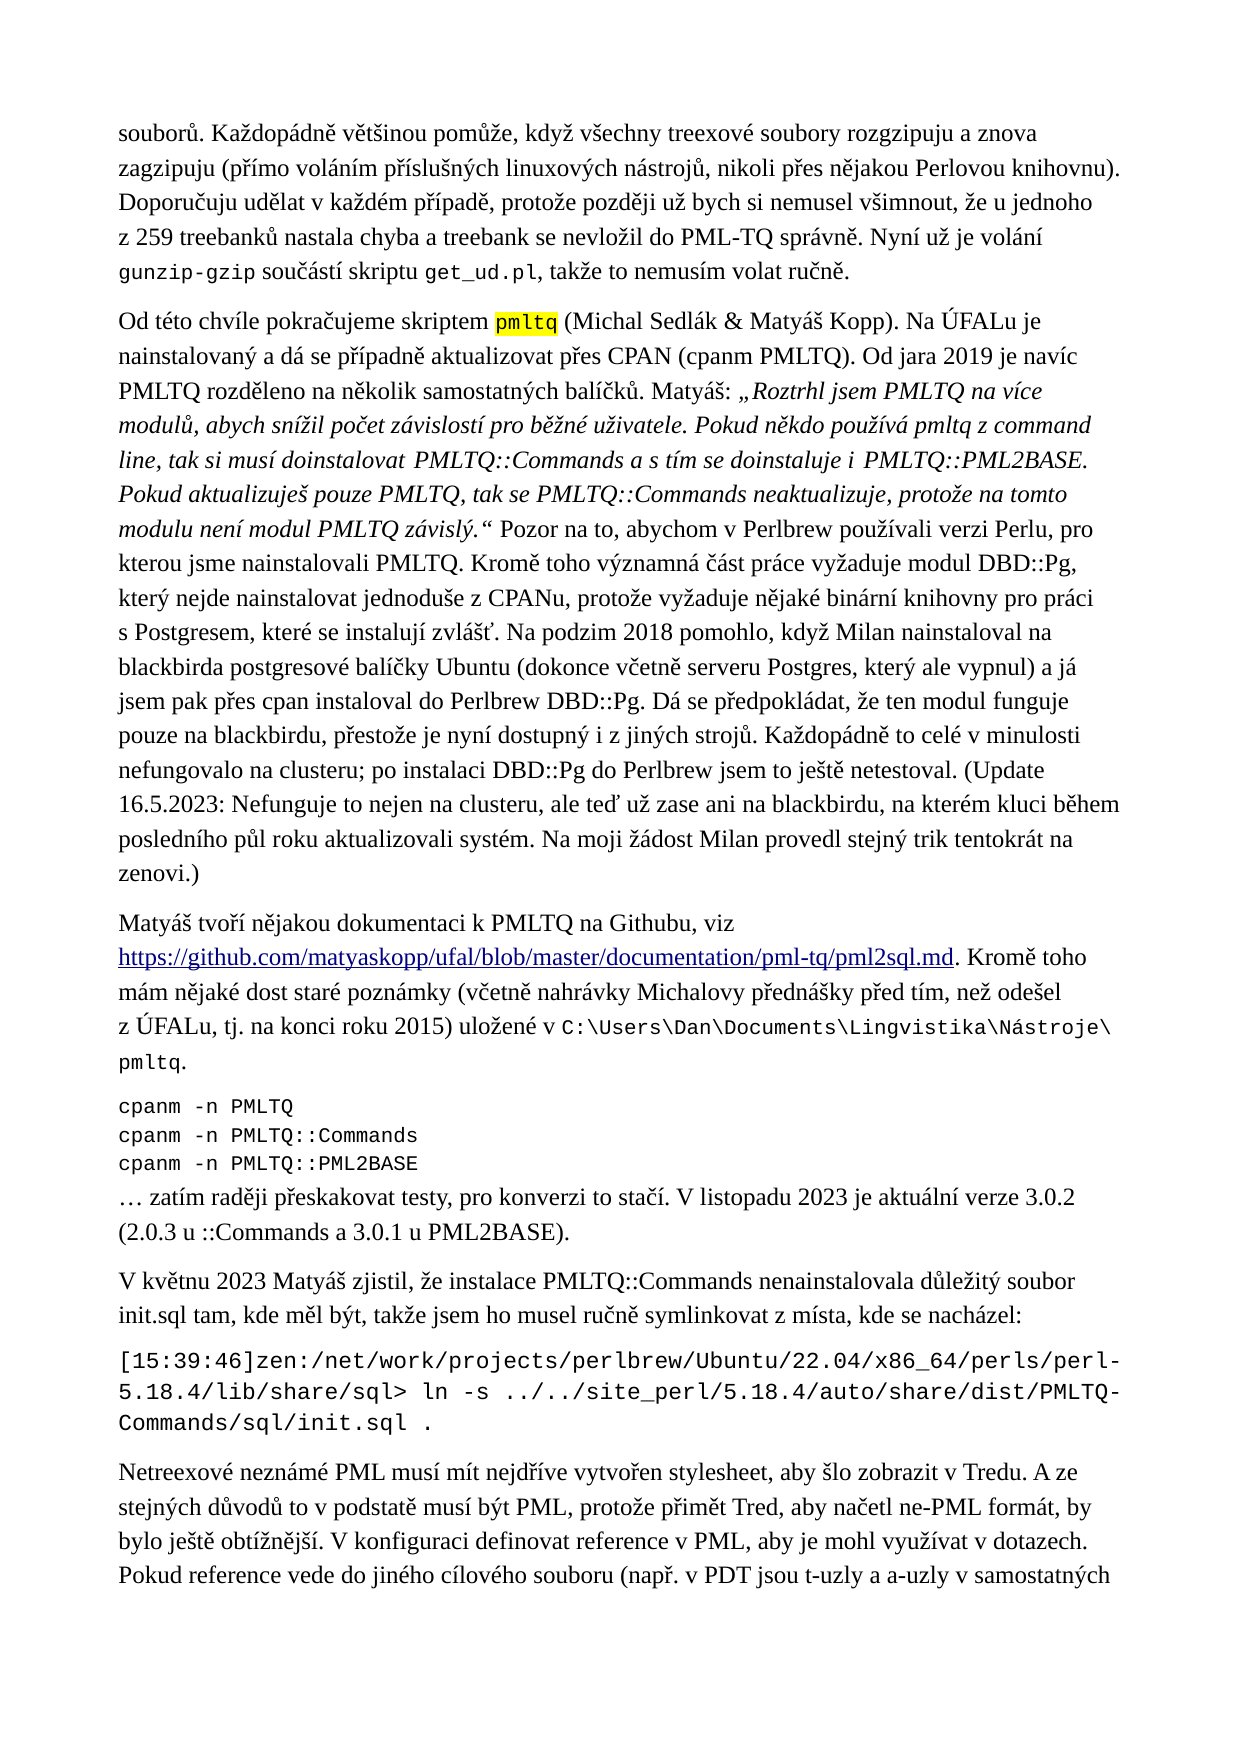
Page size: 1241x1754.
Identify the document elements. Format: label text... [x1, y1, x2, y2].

text Od této chvíle pokračujeme skriptem pmltq (Michal Sedlák & Matyáš Kopp). Na ÚFALu je nainstalovaný a dá se případně aktualizovat přes CPAN (cpanm PMLTQ). Od jara 2019 je navíc PMLTQ rozděleno na několik samostatných balíčků. Matyáš: „Roztrhl jsem PMLTQ na více modulů, abych snížil počet závislostí pro běžné uživatele. Pokud někdo používá pmltq z command line, tak si musí doinstalovat PMLTQ::Commands a s tím se doinstaluje i PMLTQ::PML2BASE. Pokud aktualizuješ pouze PMLTQ, tak se PMLTQ::Commands neaktualizuje, protože na tomto modulu není modul PMLTQ závislý.“ Pozor na to, abychom v Perlbrew používali verzi Perlu, pro kterou jsme nainstalovali PMLTQ. Kromě toho významná část práce vyžaduje modul DBD::Pg, který nejde nainstalovat jednoduše z CPANu, protože vyžaduje nějaké binární knihovny pro práci s Postgresem, které se instalují zvlášť. Na podzim 2018 pomohlo, když Milan nainstaloval na blackbirda postgresové balíčky Ubuntu (dokonce včetně serveru Postgres, který ale vypnul) a já jsem pak přes cpan instaloval do Perlbrew DBD::Pg. Dá se předpokládat, že ten modul funguje pouze na blackbirdu, přestože je nyní dostupný i z jiných strojů. Každopádně to celé v minulosti nefungovalo na clusteru; po instalaci DBD::Pg do Perlbrew jsem to ještě netestoval. (Update 16.5.2023: Nefunguje to nejen na clusteru, ale teď už zase ani na blackbirdu, na kterém kluci během posledního půl roku aktualizovali systém. Na moji žádost Milan provedl stejný trik tentokrát na zenovi.) [118, 306, 1122, 887]
text V květnu 2023 Matyáš zjistil, že instalace PMLTQ::Commands nenainstalovala důležitý soubor init.sql tam, kde měl být, takže jsem ho musel ručně symlinkovat z místa, kde se nacházel: [118, 1266, 1122, 1329]
text souborů. Každopádně většinou pomůže, když všechny treexové soubory rozgzipuju a znova zagzipuju (přímo voláním příslušných linuxových nástrojů, nikoli přes nějakou Perlovou knihovnu). Doporučuju udělat v každém případě, protože později už bych si nemusel všimnout, že u jednoho z 259 treebanků nastala chyba a treebank se nevložil do PML-TQ správně. Nyní už je volání gunzip-gzip součástí skriptu get_ud.pl, takže to nemusím volat ručně. [118, 118, 1122, 286]
text Netreexové neznámé PML musí mít nejdříve vytvořen stylesheet, aby šlo zobrazit v Tredu. A ze stejných důvodů to v podstatě musí být PML, protože přimět Tred, aby načetl ne-PML formát, by bylo ještě obtížnější. V konfiguraci definovat reference v PML, aby je mohl využívat v dotazech. Pokud reference vede do jiného cílového souboru (např. v PDT jsou t-uzly a a-uzly v samostatných [118, 1457, 1122, 1589]
text [15:39:46]zen:/net/work/projects/perlbrew/Ubuntu/22.04/x86_64/perls/perl-5.18.4/lib/share/sql> ln -s ../../site_perl/5.18.4/auto/share/dist/PMLTQ-Commands/sql/init.sql . [118, 1349, 1122, 1437]
text cpanm -n PMLTQ cpanm -n PMLTQ::Commands cpanm -n PMLTQ::PML2BASE … zatím raději přeskakovat testy, pro konverzi to stačí. V listopadu 2023 je aktuální verze 3.0.2 (2.0.3 u ::Commands a 3.0.1 u PML2BASE). [118, 1096, 1122, 1246]
text Matyáš tvoří nějakou dokumentaci k PMLTQ na Githubu, viz https://github.com/matyaskopp/ufal/blob/master/documentation/pml-tq/pml2sql.md. Kromě toho mám nějaké dost staré poznámky (včetně nahrávky Michalovy přednášky před tím, než odešel z ÚFALu, tj. na konci roku 2015) uložené v C:\Users\Dan\Documents\Lingvistika\Nástroje\pmltq. [118, 908, 1122, 1076]
